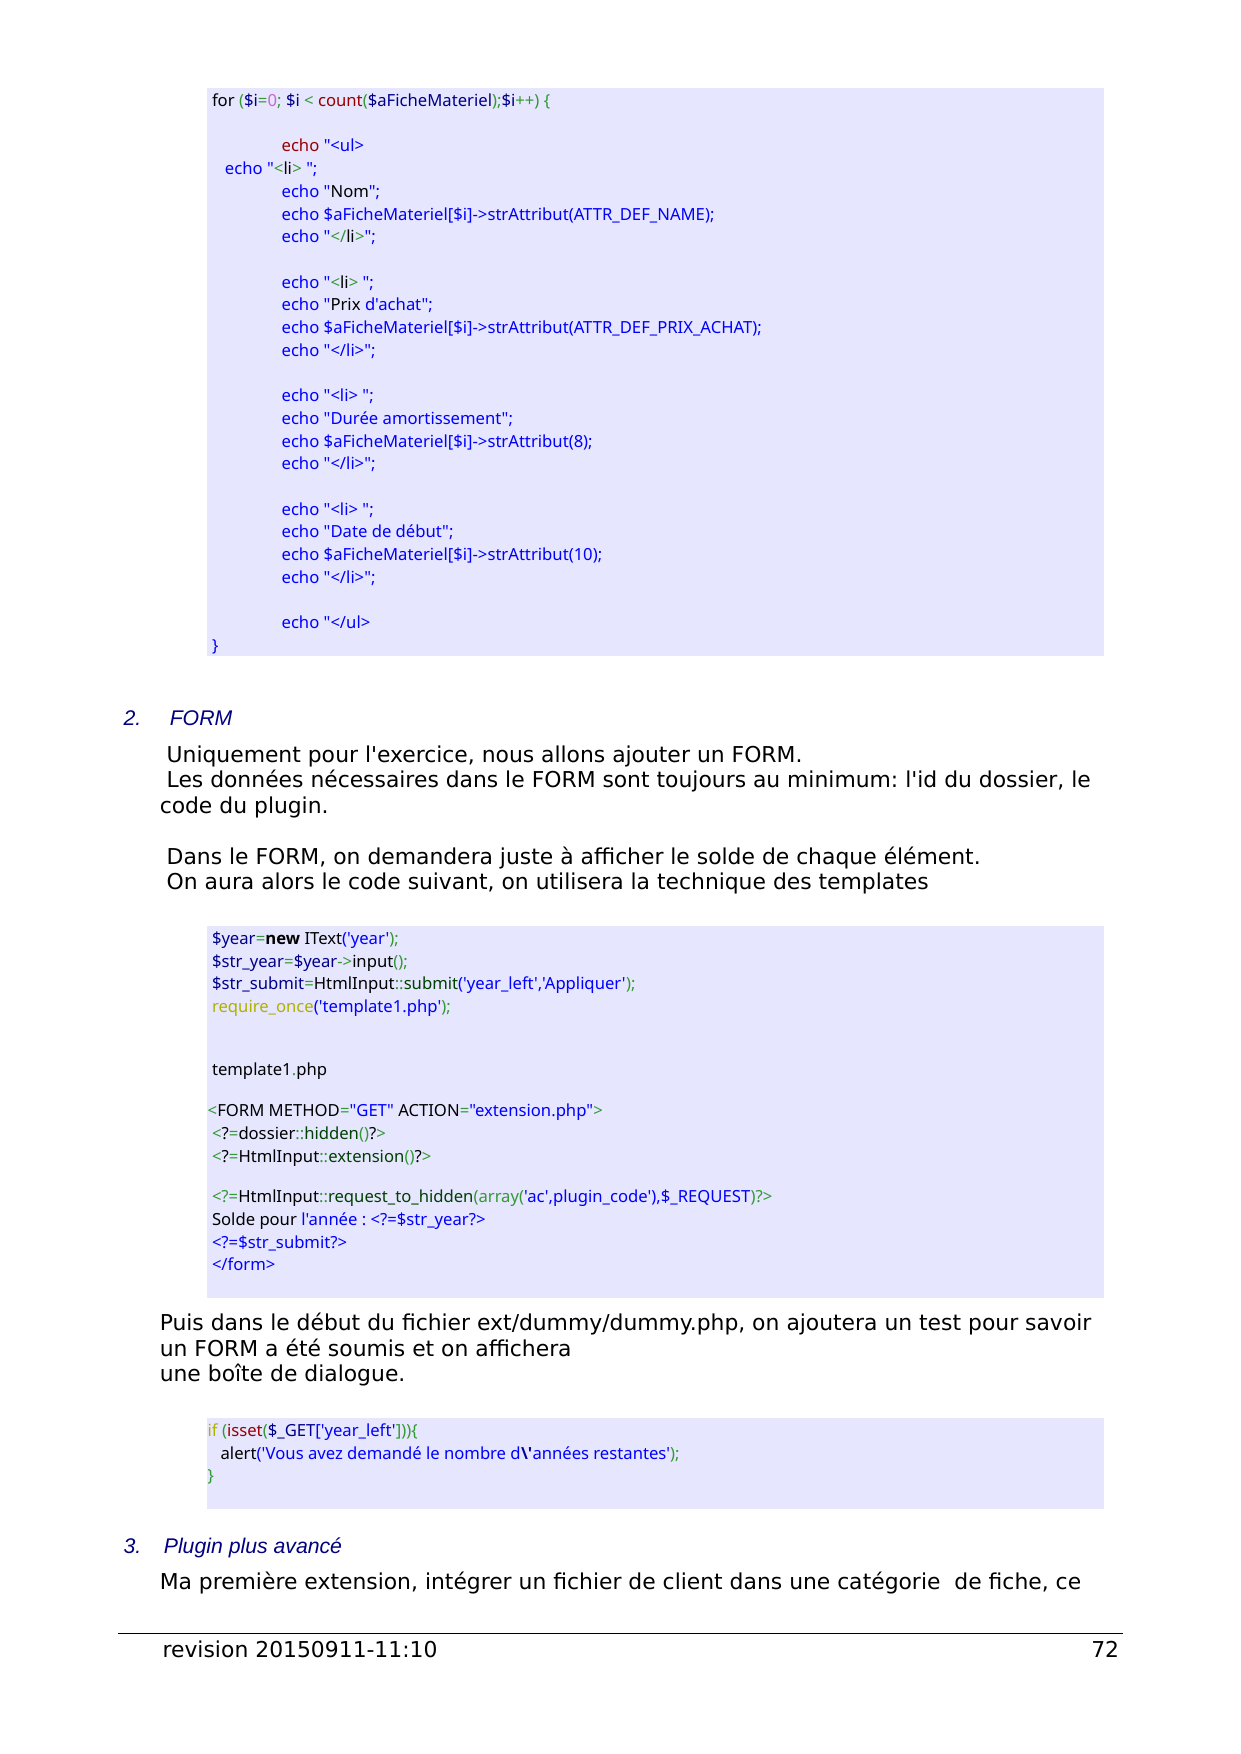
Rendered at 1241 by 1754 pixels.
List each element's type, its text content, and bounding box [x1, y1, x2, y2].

text Puis dans le début du fichier ext/dummy/dummy.php, on ajoutera un test pour savoir un FORM a été soumis et on affichera une boîte de dialogue. [159, 1310, 1123, 1412]
subtitle Plugin plus avancé [117, 1533, 1123, 1558]
subtitle FORM [117, 706, 1123, 730]
text <?=HtmlInput::request_to_hidden(array('ac',plugin_code'),$_REQUEST)?> Solde pour l'année : <?=$str_year?> <?=$str_submit?> </form> [207, 1185, 1104, 1298]
text if (isset($_GET['year_left'])){ alert('Vous avez demandé le nombre d\'années restantes'); } [207, 1418, 1104, 1509]
text Uniquement pour l'exercice, nous allons ajouter un FORM. Les données nécessaires dans le FORM sont toujours au minimum: l'id du dossier, le code du plugin. Dans le FORM, on demandera juste à afficher le solde de chaque élément. On aura alors le code suivant, on utilisera la technique des templates [159, 742, 1123, 920]
text Ma première extension, intégrer un fichier de client dans une catégorie de fiche, ce [159, 1569, 1123, 1595]
text template1.php [207, 1035, 1104, 1081]
text for ($i=0; $i < count($aFicheMateriel);$i++) { echo "<ul> echo "<li> "; echo "Nom"; echo $aFicheMateriel[$i]->strAttribut(ATTR_DEF_NAME); echo "</li>"; echo "<li> "; echo "Prix d'achat"; echo $aFicheMateriel[$i]->strAttribut(ATTR_DEF_PRIX_ACHAT); echo "</li>"; echo "<li> "; echo "Durée amortissement"; echo $aFicheMateriel[$i]->strAttribut(8); echo "</li>"; echo "<li> "; echo "Date de début"; echo $aFicheMateriel[$i]->strAttribut(10); echo "</li>"; echo "</ul> } [207, 88, 1104, 656]
text $year=new IText('year'); $str_year=$year->input(); $str_submit=HtmlInput::submit('year_left','Appliquer'); require_once('template1.php'); [207, 926, 1104, 1017]
text <FORM METHOD="GET" ACTION="extension.php"> <?=dossier::hidden()?> <?=HtmlInput::extension()?> [207, 1099, 1104, 1167]
